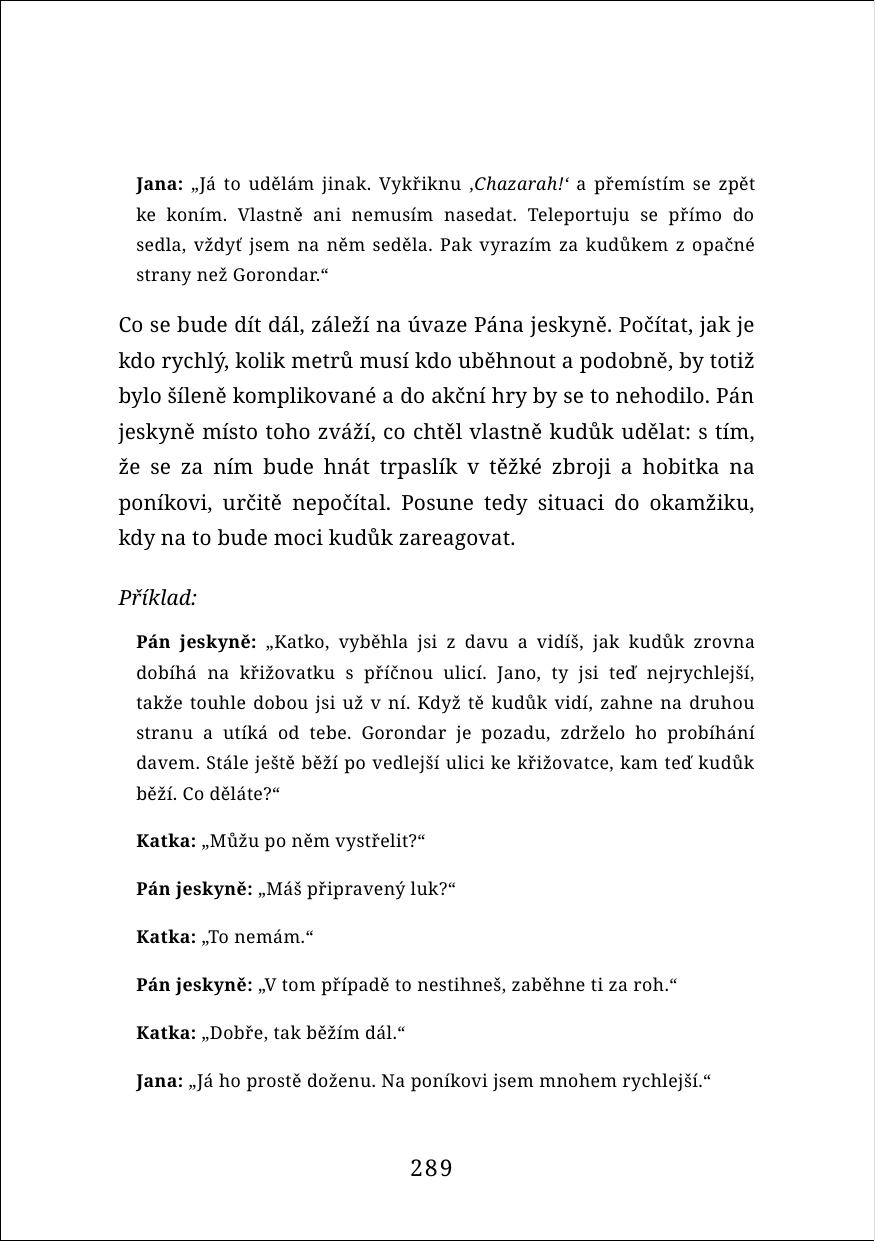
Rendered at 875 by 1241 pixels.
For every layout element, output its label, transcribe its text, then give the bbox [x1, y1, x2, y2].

text Katka: „Dobře, tak běžím dál.“ [136, 1021, 756, 1045]
text Co se bude dít dál, záleží na úvaze Pána jeskyně. Počítat, jak je kdo rychlý, kolik metrů musí kdo uběhnout a podobně, by totiž bylo šíleně komplikované a do akční hry by se to nehodilo. Pán jeskyně místo toho zváží, co chtěl vlastně kudůk udělat: s tím, že se za ním bude hnát trpaslík v těžké zbroji a hobitka na poníkovi, určitě nepočítal. Posune tedy situaci do okamžiku, kdy na to bude moci kudůk zareagovat. [118, 310, 756, 552]
text Katka: „Můžu po něm vystřelit?“ [136, 829, 756, 853]
text Pán jeskyně: „Katko, vyběhla jsi z davu a vidíš, jak kudůk zrovna dobíhá na křižovatku s příčnou ulicí. Jano, ty jsi teď nejrychlejší, takže touhle dobou jsi už v ní. Když tě kudůk vidí, zahne na druhou stranu a utíká od tebe. Gorondar je pozadu, zdrželo ho probíhání davem. Stále ještě běží po vedlejší ulici ke křižovatce, kam teď kudůk běží. Co děláte?“ [136, 630, 756, 805]
text Jana: „Já to udělám jinak. Vykřiknu ‚Chazarah!‘ a přemístím se zpět ke koním. Vlastně ani nemusím nasedat. Teleportuju se přímo do sedla, vždyť jsem na něm seděla. Pak vyrazím za kudůkem z opačné strany než Gorondar.“ [136, 172, 756, 287]
text Jana: „Já ho prostě doženu. Na poníkovi jsem mnohem rychlejší.“ [136, 1068, 756, 1093]
text Pán jeskyně: „Máš připravený luk?“ [136, 877, 756, 901]
text Katka: „To nemám.“ [136, 925, 756, 949]
text Pán jeskyně: „V tom případě to nestihneš, zaběhne ti za roh.“ [136, 973, 756, 997]
text Příklad: [118, 583, 756, 611]
